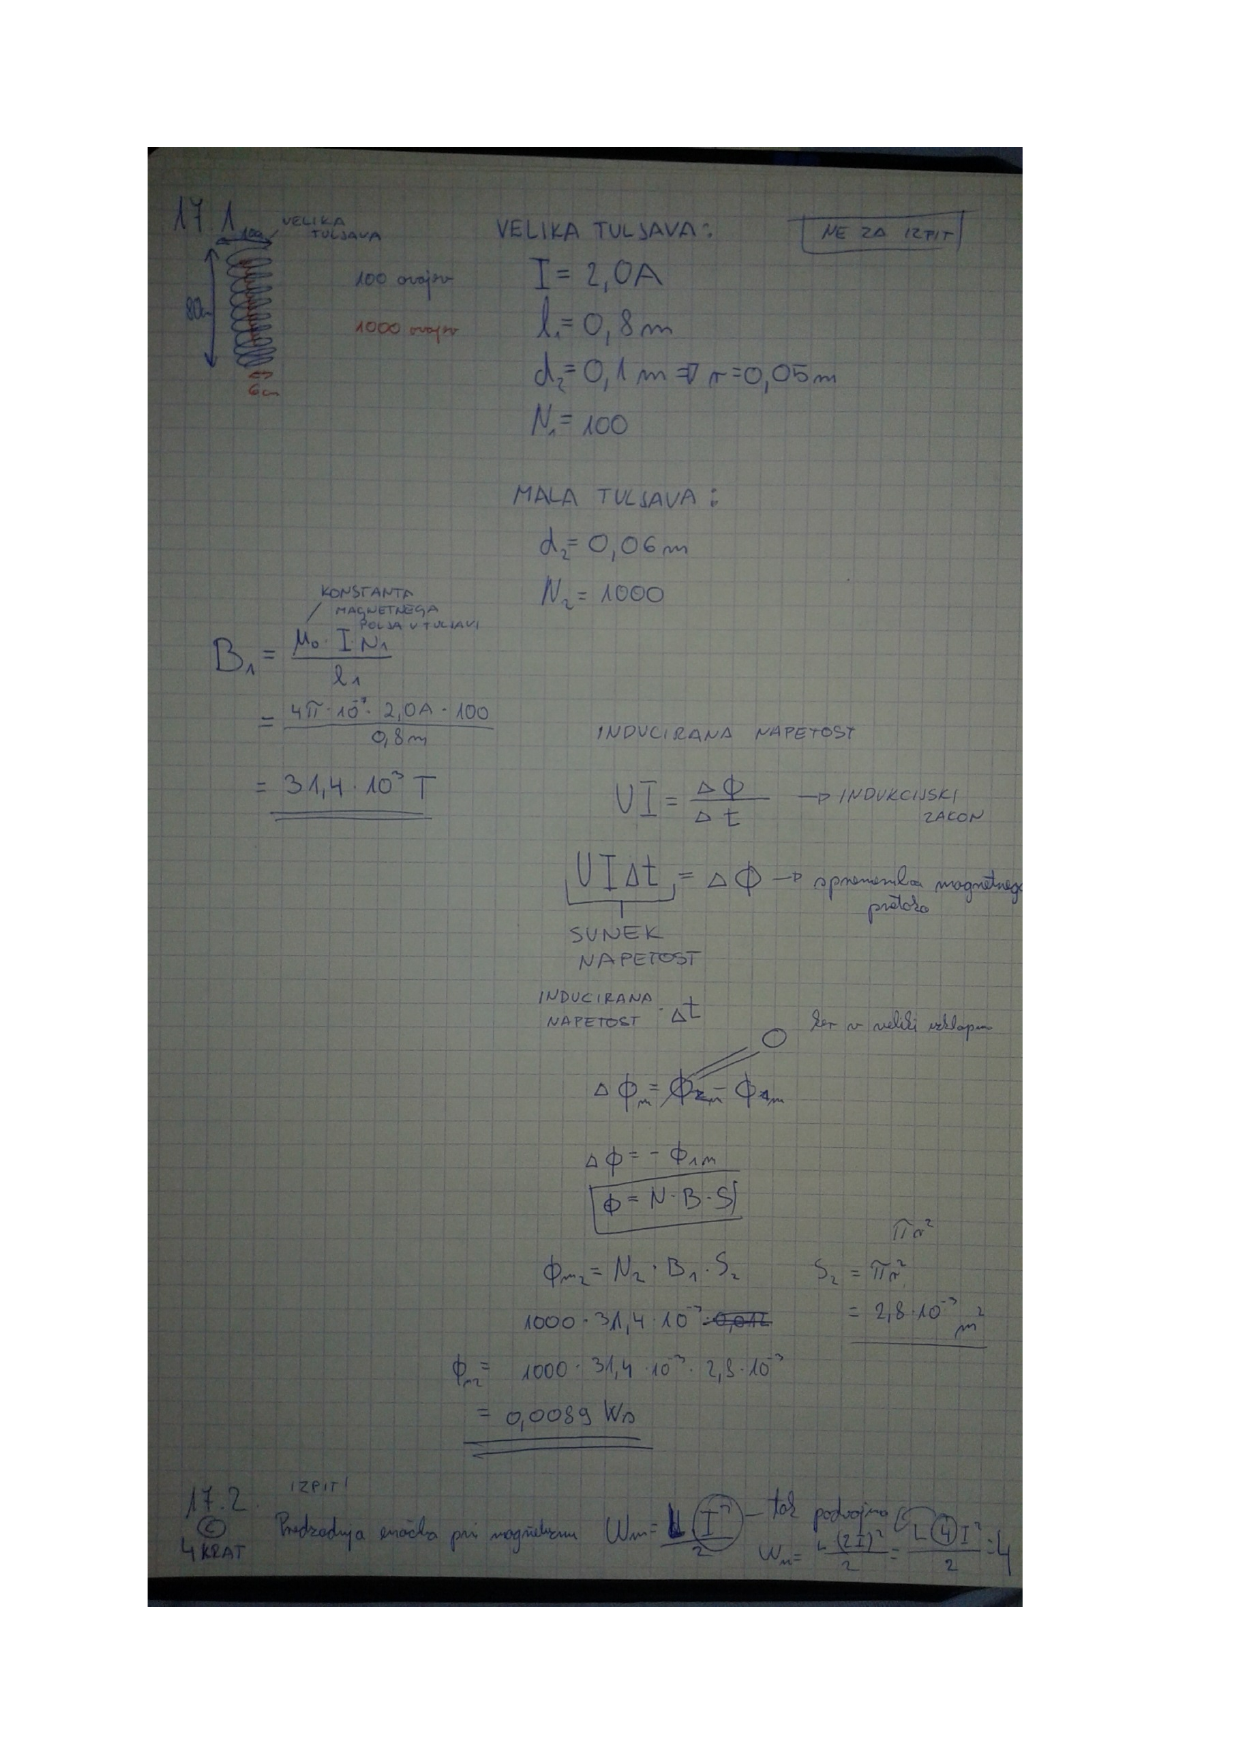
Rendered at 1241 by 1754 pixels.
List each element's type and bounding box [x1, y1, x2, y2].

picture [147, 147, 1023, 1607]
